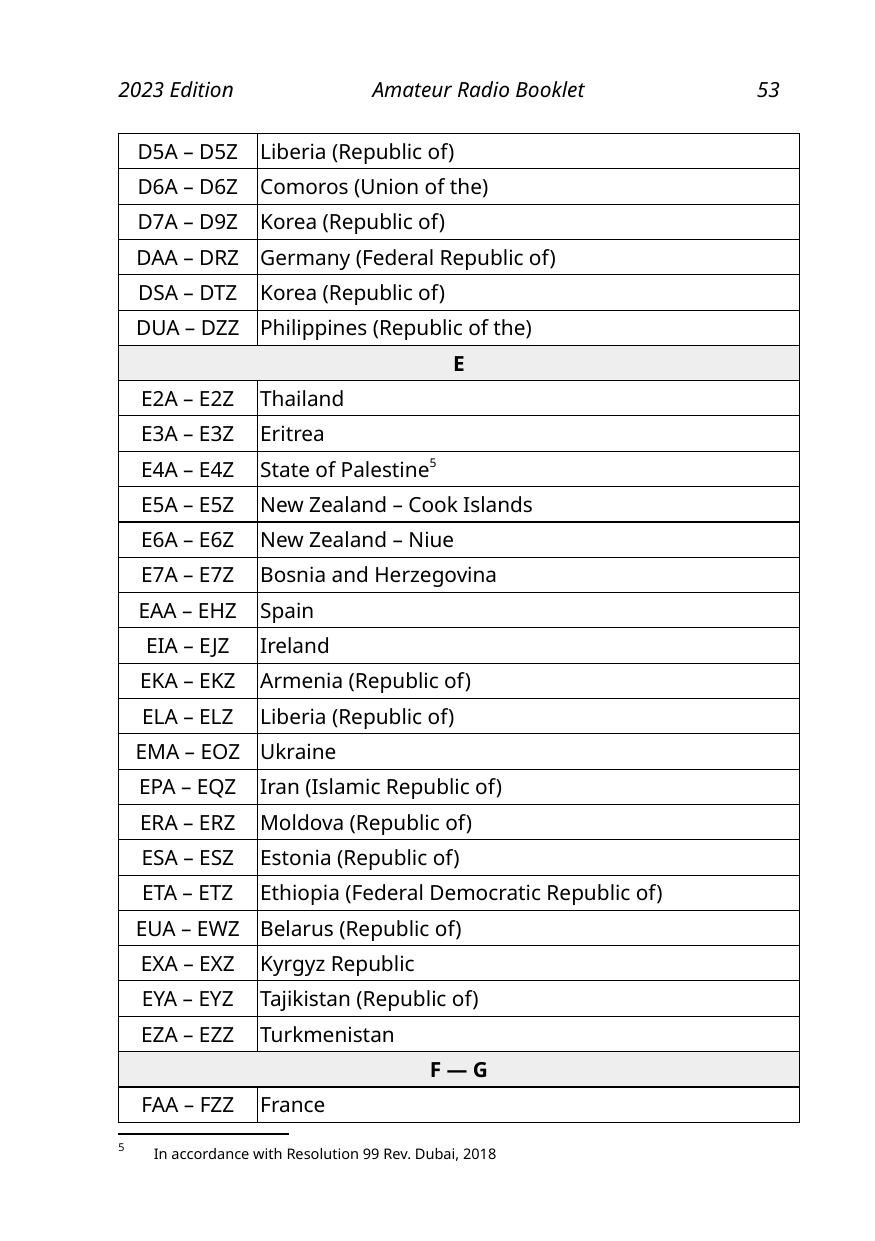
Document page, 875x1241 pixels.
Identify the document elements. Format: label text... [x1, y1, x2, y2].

table_cell EMA – EOZ [119, 734, 257, 768]
table_cell Iran (Islamic Republic of) [258, 770, 799, 804]
table_cell E3A – E3Z [119, 416, 257, 451]
table_cell Turkmenistan [258, 1017, 799, 1051]
table_cell EAA – EHZ [119, 593, 257, 627]
table_cell EKA – EKZ [119, 664, 257, 698]
table_cell France [258, 1088, 799, 1122]
table_cell Estonia (Republic of) [258, 840, 799, 874]
table_cell Liberia (Republic of) [258, 699, 799, 733]
table_cell Comoros (Union of the) [258, 169, 799, 203]
table_cell Eritrea [258, 416, 799, 451]
table_cell Belarus (Republic of) [258, 911, 799, 945]
table_cell DUA – DZZ [119, 311, 257, 345]
table_cell Spain [258, 593, 799, 627]
table_cell Ethiopia (Federal Democratic Republic of) [258, 876, 799, 910]
table_cell EUA – EWZ [119, 911, 257, 945]
table_cell D7A – D9Z [119, 205, 257, 239]
table_cell Liberia (Republic of) [258, 134, 799, 168]
table_cell New Zealand – Niue [258, 523, 799, 557]
table_cell E6A – E6Z [119, 523, 257, 557]
table_cell EIA – EJZ [119, 628, 257, 663]
table_cell Philippines (Republic of the) [258, 311, 799, 345]
table_cell D6A – D6Z [119, 169, 257, 203]
table_cell Tajikistan (Republic of) [258, 981, 799, 1016]
table_cell FAA – FZZ [119, 1088, 257, 1122]
table_cell ELA – ELZ [119, 699, 257, 733]
table_cell EYA – EYZ [119, 981, 257, 1016]
table_cell E [119, 346, 799, 380]
table_cell F — G [119, 1052, 799, 1086]
table_cell E5A – E5Z [119, 487, 257, 521]
table_cell DSA – DTZ [119, 275, 257, 309]
table_cell ESA – ESZ [119, 840, 257, 874]
table_cell Ireland [258, 628, 799, 663]
table_cell Kyrgyz Republic [258, 946, 799, 980]
table_cell Germany (Federal Republic of) [258, 240, 799, 274]
table_cell Bosnia and Herzegovina [258, 558, 799, 592]
table_cell Thailand [258, 381, 799, 415]
table_cell E7A – E7Z [119, 558, 257, 592]
table_cell ETA – ETZ [119, 876, 257, 910]
table_cell D5A – D5Z [119, 134, 257, 168]
table_cell Ukraine [258, 734, 799, 768]
table_cell E4A – E4Z [119, 452, 257, 486]
table_cell Armenia (Republic of) [258, 664, 799, 698]
table_cell EZA – EZZ [119, 1017, 257, 1051]
table_cell EXA – EXZ [119, 946, 257, 980]
table_cell Korea (Republic of) [258, 275, 799, 309]
table_cell Korea (Republic of) [258, 205, 799, 239]
table_cell E2A – E2Z [119, 381, 257, 415]
table_cell State of Palestine [258, 452, 799, 486]
table_cell DAA – DRZ [119, 240, 257, 274]
table_cell EPA – EQZ [119, 770, 257, 804]
table_cell New Zealand – Cook Islands [258, 487, 799, 521]
table_cell Moldova (Republic of) [258, 805, 799, 839]
table_cell ERA – ERZ [119, 805, 257, 839]
